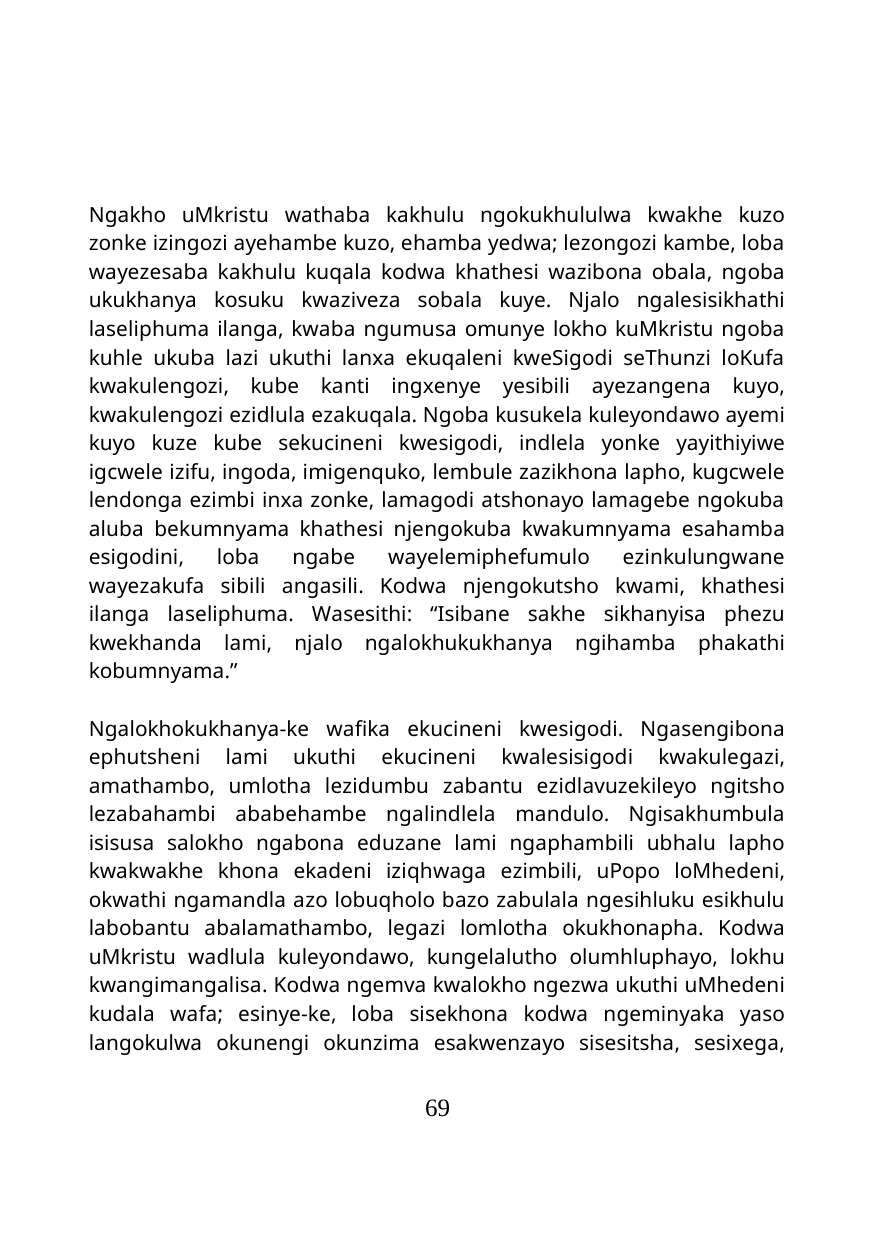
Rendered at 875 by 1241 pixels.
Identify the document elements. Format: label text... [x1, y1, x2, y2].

text Ngalokhokukhanya-ke wafika ekucineni kwesigodi. Ngasengibona ephutsheni lami ukuthi ekucineni kwalesisigodi kwakulegazi, amathambo, umlotha lezidumbu zabantu ezidlavuzekileyo ngitsho lezabahambi ababehambe ngalindlela mandulo. Ngisakhumbula isisusa salokho ngabona eduzane lami ngaphambili ubhalu lapho kwakwakhe khona ekadeni iziqhwaga ezimbili, uPopo loMhedeni, okwathi ngamandla azo lobuqholo bazo zabulala ngesihluku esikhulu labobantu abalamathambo, legazi lomlotha okukhonapha. Kodwa uMkristu wadlula kuleyondawo, kungelalutho olumhluphayo, lokhu kwangimangalisa. Kodwa ngemva kwalokho ngezwa ukuthi uMhedeni kudala wafa; esinye-ke, loba sisekhona kodwa ngeminyaka yaso langokulwa okunengi okunzima esakwenzayo sisesitsha, sesixega, [88, 713, 786, 1056]
text Ngakho uMkristu wathaba kakhulu ngokukhululwa kwakhe kuzo zonke izingozi ayehambe kuzo, ehamba yedwa; lezongozi kambe, loba wayezesaba kakhulu kuqala kodwa khathesi wazibona obala, ngoba ukukhanya kosuku kwaziveza sobala kuye. Njalo ngalesisikhathi laseliphuma ilanga, kwaba ngumusa omunye lokho kuMkristu ngoba kuhle ukuba lazi ukuthi lanxa ekuqaleni kweSigodi seThunzi loKufa kwakulengozi, kube kanti ingxenye yesibili ayezangena kuyo, kwakulengozi ezidlula ezakuqala. Ngoba kusukela kuleyondawo ayemi kuyo kuze kube sekucineni kwesigodi, indlela yonke yayithiyiwe igcwele izifu, ingoda, imigenquko, lembule zazikhona lapho, kugcwele lendonga ezimbi inxa zonke, lamagodi atshonayo lamagebe ngokuba aluba bekumnyama khathesi njengokuba kwakumnyama esahamba esigodini, loba ngabe wayelemiphefumulo ezinkulungwane wayezakufa sibili angasili. Kodwa njengokutsho kwami, khathesi ilanga laseliphuma. Wasesithi: “Isibane sakhe sikhanyisa phezu kwekhanda lami, njalo ngalokhukukhanya ngihamba phakathi kobumnyama.” [88, 200, 786, 685]
